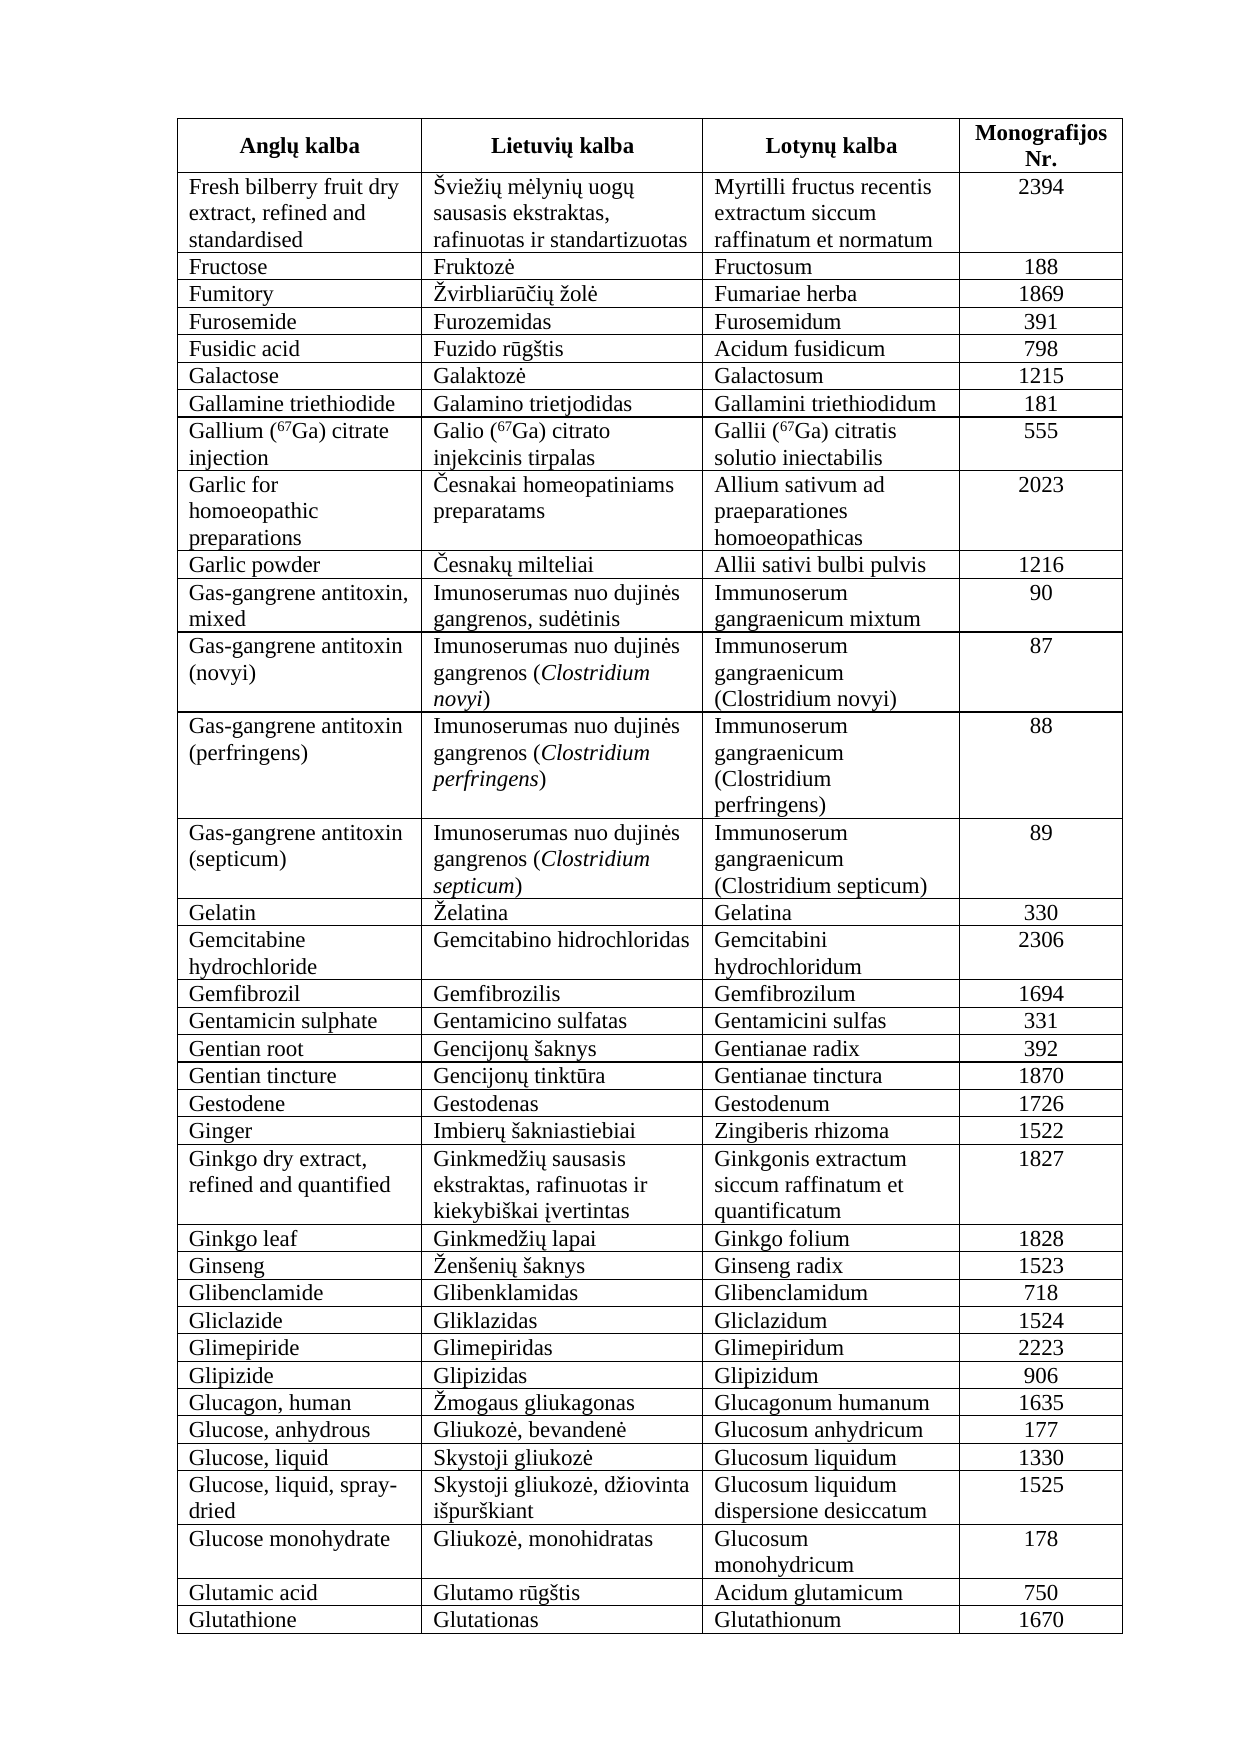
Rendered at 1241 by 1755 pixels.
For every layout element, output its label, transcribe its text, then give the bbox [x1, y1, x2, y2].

table_cell Glucosum anhydricum [703, 1416, 959, 1443]
table_cell Gemfibrozil [178, 980, 421, 1007]
table_cell 392 [960, 1035, 1122, 1061]
table_cell Fructosum [703, 253, 959, 279]
table_header Lotynų kalba [703, 119, 959, 172]
table_cell Glimepiridum [703, 1334, 959, 1361]
table_cell Garlic powder [178, 551, 421, 578]
table_cell Fruktozė [422, 253, 702, 279]
table_cell Imunoserumas nuo dujinės gangrenos (Clostridium septicum) [422, 819, 702, 898]
table_cell Gas-gangrene antitoxin, mixed [178, 579, 421, 631]
table_cell 2223 [960, 1334, 1122, 1361]
table_cell 177 [960, 1416, 1122, 1443]
table_cell Gentianae radix [703, 1035, 959, 1061]
table_cell Imunoserumas nuo dujinės gangrenos (Clostridium perfringens) [422, 713, 702, 818]
table_cell Ginkmedžių lapai [422, 1225, 702, 1251]
table_cell Gemcitabini hydrochloridum [703, 926, 959, 979]
table_cell 1726 [960, 1090, 1122, 1116]
table_cell Ginkgo leaf [178, 1225, 421, 1251]
table_cell Imbierų šakniastiebiai [422, 1117, 702, 1143]
table_cell Gliukozė, monohidratas [422, 1525, 702, 1578]
table_cell Acidum glutamicum [703, 1579, 959, 1605]
table_cell Galio (67Ga) citrato injekcinis tirpalas [422, 418, 702, 470]
table_cell Acidum fusidicum [703, 335, 959, 362]
table_cell 1869 [960, 280, 1122, 307]
table_cell Ginseng [178, 1252, 421, 1278]
table_cell 330 [960, 899, 1122, 925]
table_cell Gelatin [178, 899, 421, 925]
table_cell Glucose, liquid, spray-dried [178, 1471, 421, 1524]
table_cell 391 [960, 308, 1122, 334]
table_header Lietuvių kalba [422, 119, 702, 172]
table_cell Gliclazide [178, 1307, 421, 1333]
table_cell Gentian root [178, 1035, 421, 1061]
table_cell Gestodenas [422, 1090, 702, 1116]
table_cell Gallamini triethiodidum [703, 390, 959, 416]
table_cell Allii sativi bulbi pulvis [703, 551, 959, 578]
table_cell Ginkgo folium [703, 1225, 959, 1251]
table_cell Glimepiridas [422, 1334, 702, 1361]
table_cell 1827 [960, 1145, 1122, 1224]
table_cell 1635 [960, 1389, 1122, 1415]
table_cell Ginkgonis extractum siccum raffinatum et quantificatum [703, 1145, 959, 1224]
table_cell Gallium (67Ga) citrate injection [178, 418, 421, 470]
table_cell Glipizidum [703, 1362, 959, 1388]
table_cell Gentianae tinctura [703, 1063, 959, 1089]
table_cell Ginkgo dry extract, refined and quantified [178, 1145, 421, 1224]
table_cell Gemcitabine hydrochloride [178, 926, 421, 979]
table_cell Glibenklamidas [422, 1280, 702, 1306]
table_cell 1524 [960, 1307, 1122, 1333]
table_cell Glutathionum [703, 1606, 959, 1632]
table_cell Gliukozė, bevandenė [422, 1416, 702, 1443]
table_cell Gestodene [178, 1090, 421, 1116]
table_cell 90 [960, 579, 1122, 631]
table_cell Želatina [422, 899, 702, 925]
table_cell 188 [960, 253, 1122, 279]
table_cell Gemfibrozilum [703, 980, 959, 1007]
table_cell 88 [960, 713, 1122, 818]
table_cell 1828 [960, 1225, 1122, 1251]
table_cell Immunoserum gangraenicum (Clostridium perfringens) [703, 713, 959, 818]
table_cell Allium sativum ad praeparationes homoeopathicas [703, 471, 959, 550]
table_cell Česnakai homeopatiniams preparatams [422, 471, 702, 550]
table_cell 1330 [960, 1444, 1122, 1470]
table_cell Gentamicin sulphate [178, 1008, 421, 1034]
table_cell Glucosum liquidum dispersione desiccatum [703, 1471, 959, 1524]
table_cell Gencijonų šaknys [422, 1035, 702, 1061]
table_cell Gemfibrozilis [422, 980, 702, 1007]
table_cell Galaktozė [422, 363, 702, 389]
table_cell Imunoserumas nuo dujinės gangrenos (Clostridium novyi) [422, 633, 702, 711]
table_cell Immunoserum gangraenicum mixtum [703, 579, 959, 631]
table_cell Gelatina [703, 899, 959, 925]
table_cell Skystoji gliukozė, džiovinta išpurškiant [422, 1471, 702, 1524]
table_cell 555 [960, 418, 1122, 470]
table_cell Glucagon, human [178, 1389, 421, 1415]
table_cell 906 [960, 1362, 1122, 1388]
table_cell 2023 [960, 471, 1122, 550]
table_cell Fusidic acid [178, 335, 421, 362]
table_cell Gencijonų tinktūra [422, 1063, 702, 1089]
table_cell Česnakų milteliai [422, 551, 702, 578]
table_cell Gallamine triethiodide [178, 390, 421, 416]
table_cell Furozemidas [422, 308, 702, 334]
table_cell Šviežių mėlynių uogų sausasis ekstraktas, rafinuotas ir standartizuotas [422, 173, 702, 252]
table_cell 1216 [960, 551, 1122, 578]
table_cell 798 [960, 335, 1122, 362]
table_cell Immunoserum gangraenicum (Clostridium novyi) [703, 633, 959, 711]
table_cell 87 [960, 633, 1122, 711]
table_cell Galactosum [703, 363, 959, 389]
table_cell Gas-gangrene antitoxin (septicum) [178, 819, 421, 898]
table_cell 1670 [960, 1606, 1122, 1632]
table_cell Glutamo rūgštis [422, 1579, 702, 1605]
table_cell Gliklazidas [422, 1307, 702, 1333]
table_cell Fumariae herba [703, 280, 959, 307]
table_cell Glutamic acid [178, 1579, 421, 1605]
table_cell Ginkmedžių sausasis ekstraktas, rafinuotas ir kiekybiškai įvertintas [422, 1145, 702, 1224]
table_cell Gas-gangrene antitoxin (perfringens) [178, 713, 421, 818]
table_cell Glibenclamidum [703, 1280, 959, 1306]
table_cell 718 [960, 1280, 1122, 1306]
table_cell Gentamicini sulfas [703, 1008, 959, 1034]
table_cell Gestodenum [703, 1090, 959, 1116]
table_cell Glucose, liquid [178, 1444, 421, 1470]
table_cell Zingiberis rhizoma [703, 1117, 959, 1143]
table_cell Glipizide [178, 1362, 421, 1388]
table_cell Fructose [178, 253, 421, 279]
table_cell 1522 [960, 1117, 1122, 1143]
table_cell Ginger [178, 1117, 421, 1143]
table_cell Garlic for homoeopathic preparations [178, 471, 421, 550]
table_cell Glucosum liquidum [703, 1444, 959, 1470]
table_cell Immunoserum gangraenicum (Clostridium septicum) [703, 819, 959, 898]
table_cell Furosemidum [703, 308, 959, 334]
table_cell Glucosum monohydricum [703, 1525, 959, 1578]
table_cell 1523 [960, 1252, 1122, 1278]
table_cell Gentamicino sulfatas [422, 1008, 702, 1034]
table_cell 89 [960, 819, 1122, 898]
table_cell Glipizidas [422, 1362, 702, 1388]
table_cell 2306 [960, 926, 1122, 979]
table_cell 1870 [960, 1063, 1122, 1089]
table_cell 178 [960, 1525, 1122, 1578]
table_cell Gallii (67Ga) citratis solutio iniectabilis [703, 418, 959, 470]
table_cell Ženšenių šaknys [422, 1252, 702, 1278]
table_cell 1525 [960, 1471, 1122, 1524]
table_cell Fuzido rūgštis [422, 335, 702, 362]
table_cell Gas-gangrene antitoxin (novyi) [178, 633, 421, 711]
table_cell Glimepiride [178, 1334, 421, 1361]
table_cell Gliclazidum [703, 1307, 959, 1333]
table_header Monografijos Nr. [960, 119, 1122, 172]
table_cell 1694 [960, 980, 1122, 1007]
table_cell Glucagonum humanum [703, 1389, 959, 1415]
table_cell 750 [960, 1579, 1122, 1605]
table_cell Glutationas [422, 1606, 702, 1632]
table_cell Gentian tincture [178, 1063, 421, 1089]
table_cell 2394 [960, 173, 1122, 252]
table_cell Gemcitabino hidrochloridas [422, 926, 702, 979]
table_cell Glucose, anhydrous [178, 1416, 421, 1443]
table_cell 181 [960, 390, 1122, 416]
table_cell Skystoji gliukozė [422, 1444, 702, 1470]
table_cell Glibenclamide [178, 1280, 421, 1306]
table_cell Ginseng radix [703, 1252, 959, 1278]
table_cell Galactose [178, 363, 421, 389]
table_cell Imunoserumas nuo dujinės gangrenos, sudėtinis [422, 579, 702, 631]
table_cell Žvirbliarūčių žolė [422, 280, 702, 307]
table_cell 331 [960, 1008, 1122, 1034]
table_cell Myrtilli fructus recentis extractum siccum raffinatum et normatum [703, 173, 959, 252]
table_cell Žmogaus gliukagonas [422, 1389, 702, 1415]
table_header Anglų kalba [178, 119, 421, 172]
table_cell Furosemide [178, 308, 421, 334]
table_cell Glucose monohydrate [178, 1525, 421, 1578]
table_cell Galamino trietjodidas [422, 390, 702, 416]
table_cell 1215 [960, 363, 1122, 389]
table_cell Fumitory [178, 280, 421, 307]
table_cell Fresh bilberry fruit dry extract, refined and standardised [178, 173, 421, 252]
table_cell Glutathione [178, 1606, 421, 1632]
